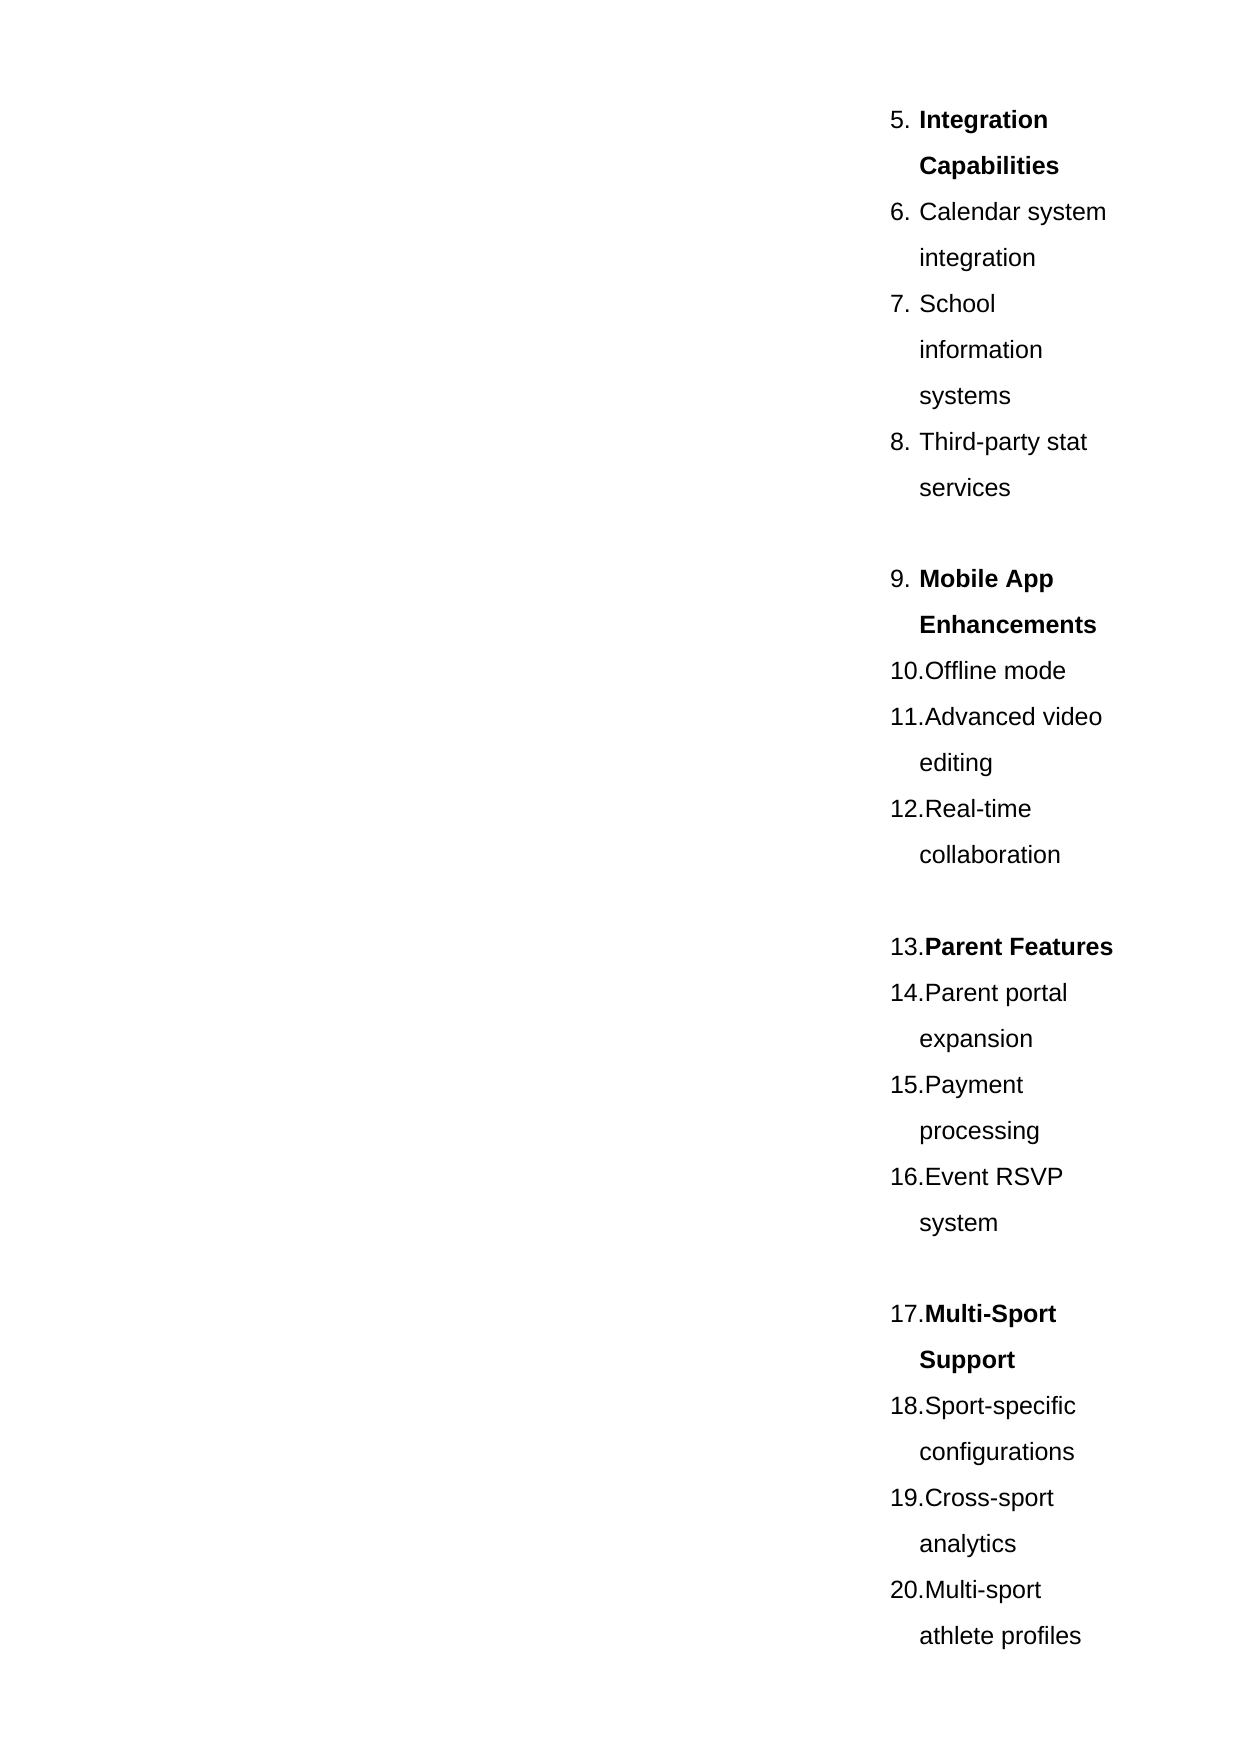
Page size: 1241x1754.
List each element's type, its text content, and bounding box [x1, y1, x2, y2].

list Integration Capabilities [890, 105, 1119, 180]
list Parent portal expansion [890, 978, 1119, 1052]
list Advanced video editing [890, 702, 1119, 777]
list Multi-Sport Support [890, 1299, 1119, 1374]
list Third-party stat services [890, 427, 1119, 501]
list Parent Features [890, 932, 1119, 961]
list Multi-sport athlete profiles [890, 1575, 1119, 1650]
list Offline mode [890, 656, 1119, 685]
list Cross-sport analytics [890, 1483, 1119, 1558]
list Calendar system integration [890, 197, 1119, 272]
list Real-time collaboration [890, 794, 1119, 869]
list Payment processing [890, 1070, 1119, 1144]
list Event RSVP system [890, 1162, 1119, 1236]
list School information systems [890, 289, 1119, 409]
list Sport-specific configurations [890, 1391, 1119, 1466]
list Mobile App Enhancements [890, 564, 1119, 639]
